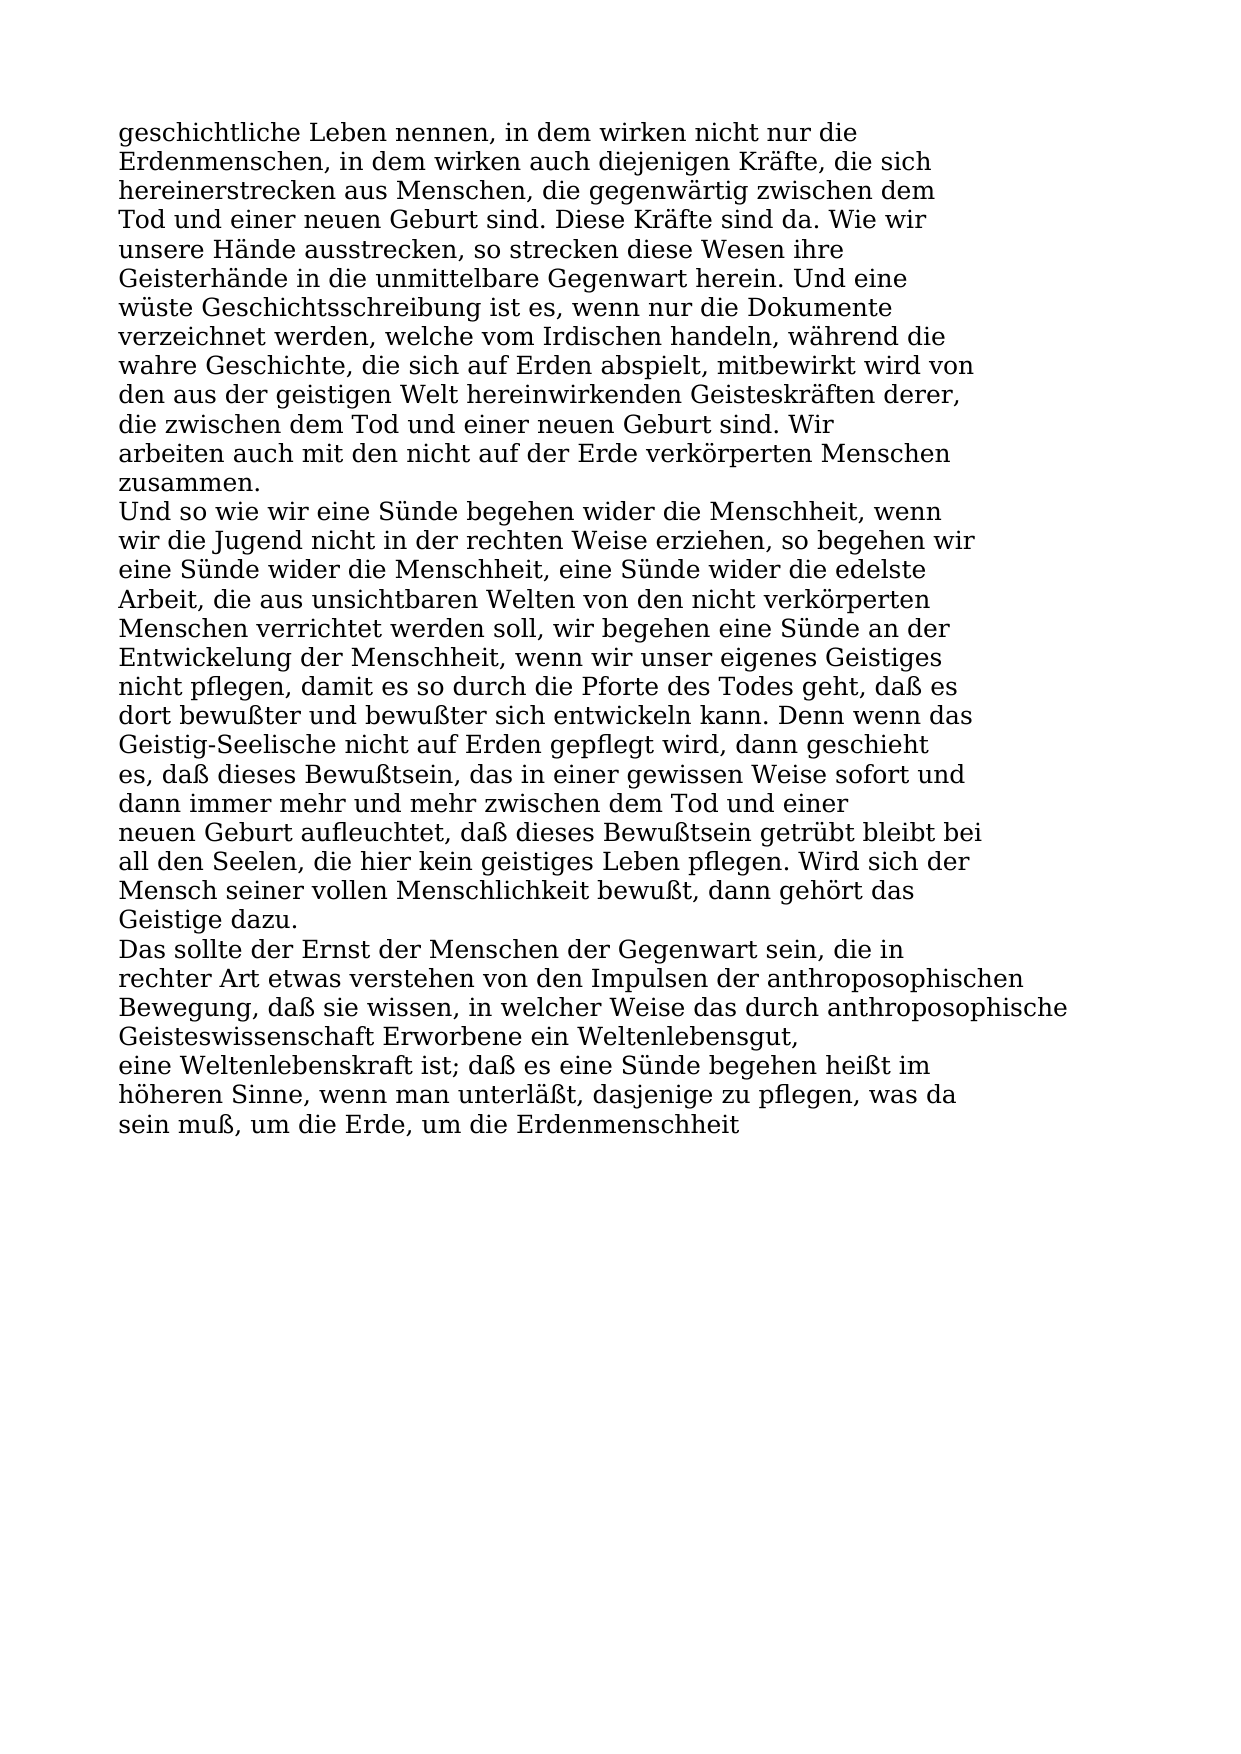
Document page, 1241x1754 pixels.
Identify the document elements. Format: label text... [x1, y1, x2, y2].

text Geisterhände in die unmittelbare Gegenwart herein. Und eine [118, 264, 1122, 293]
text sein muß, um die Erde, um die Erdenmenschheit [118, 1110, 1122, 1139]
text Erdenmenschen, in dem wirken auch diejenigen Kräfte, die sich [118, 147, 1122, 176]
text dann immer mehr und mehr zwischen dem Tod und einer [118, 789, 1122, 818]
text Tod und einer neuen Geburt sind. Diese Kräfte sind da. Wie wir [118, 206, 1122, 235]
text wüste Geschichtsschreibung ist es, wenn nur die Dokumente [118, 293, 1122, 322]
text geschichtliche Leben nennen, in dem wirken nicht nur die [118, 118, 1122, 147]
text den aus der geistigen Welt hereinwirkenden Geisteskräften derer, [118, 381, 1122, 410]
text neuen Geburt aufleuchtet, daß dieses Bewußtsein getrübt bleibt bei [118, 818, 1122, 847]
text Das sollte der Ernst der Menschen der Gegenwart sein, die in [118, 935, 1122, 964]
text rechter Art etwas verstehen von den Impulsen der anthroposophischen Bewegung, daß sie wissen, in welcher Weise das durch anthroposophische Geisteswissenschaft Erworbene ein Weltenlebensgut, [118, 964, 1122, 1051]
text eine Sünde wider die Menschheit, eine Sünde wider die edelste [118, 556, 1122, 585]
text eine Weltenlebenskraft ist; daß es eine Sünde begehen heißt im [118, 1051, 1122, 1081]
text verzeichnet werden, welche vom Irdischen handeln, während die [118, 322, 1122, 351]
text nicht pflegen, damit es so durch die Pforte des Todes geht, daß es [118, 672, 1122, 701]
text Entwickelung der Menschheit, wenn wir unser eigenes Geistiges [118, 643, 1122, 672]
text all den Seelen, die hier kein geistiges Leben pflegen. Wird sich der [118, 847, 1122, 876]
text wahre Geschichte, die sich auf Erden abspielt, mitbewirkt wird von [118, 351, 1122, 381]
text die zwischen dem Tod und einer neuen Geburt sind. Wir [118, 410, 1122, 439]
text Geistig-Seelische nicht auf Erden gepflegt wird, dann geschieht [118, 731, 1122, 760]
text hereinerstrecken aus Menschen, die gegenwärtig zwischen dem [118, 176, 1122, 206]
text es, daß dieses Bewußtsein, das in einer gewissen Weise sofort und [118, 760, 1122, 789]
text zusammen. [118, 468, 1122, 497]
text Arbeit, die aus unsichtbaren Welten von den nicht verkörperten [118, 585, 1122, 614]
text Mensch seiner vollen Menschlichkeit bewußt, dann gehört das [118, 876, 1122, 906]
text höheren Sinne, wenn man unterläßt, dasjenige zu pflegen, was da [118, 1081, 1122, 1110]
text Und so wie wir eine Sünde begehen wider die Menschheit, wenn [118, 497, 1122, 526]
text Geistige dazu. [118, 906, 1122, 935]
text wir die Jugend nicht in der rechten Weise erziehen, so begehen wir [118, 526, 1122, 556]
text Menschen verrichtet werden soll, wir begehen eine Sünde an der [118, 614, 1122, 643]
text arbeiten auch mit den nicht auf der Erde verkörperten Menschen [118, 439, 1122, 468]
text unsere Hände ausstrecken, so strecken diese Wesen ihre [118, 235, 1122, 264]
text dort bewußter und bewußter sich entwickeln kann. Denn wenn das [118, 701, 1122, 731]
